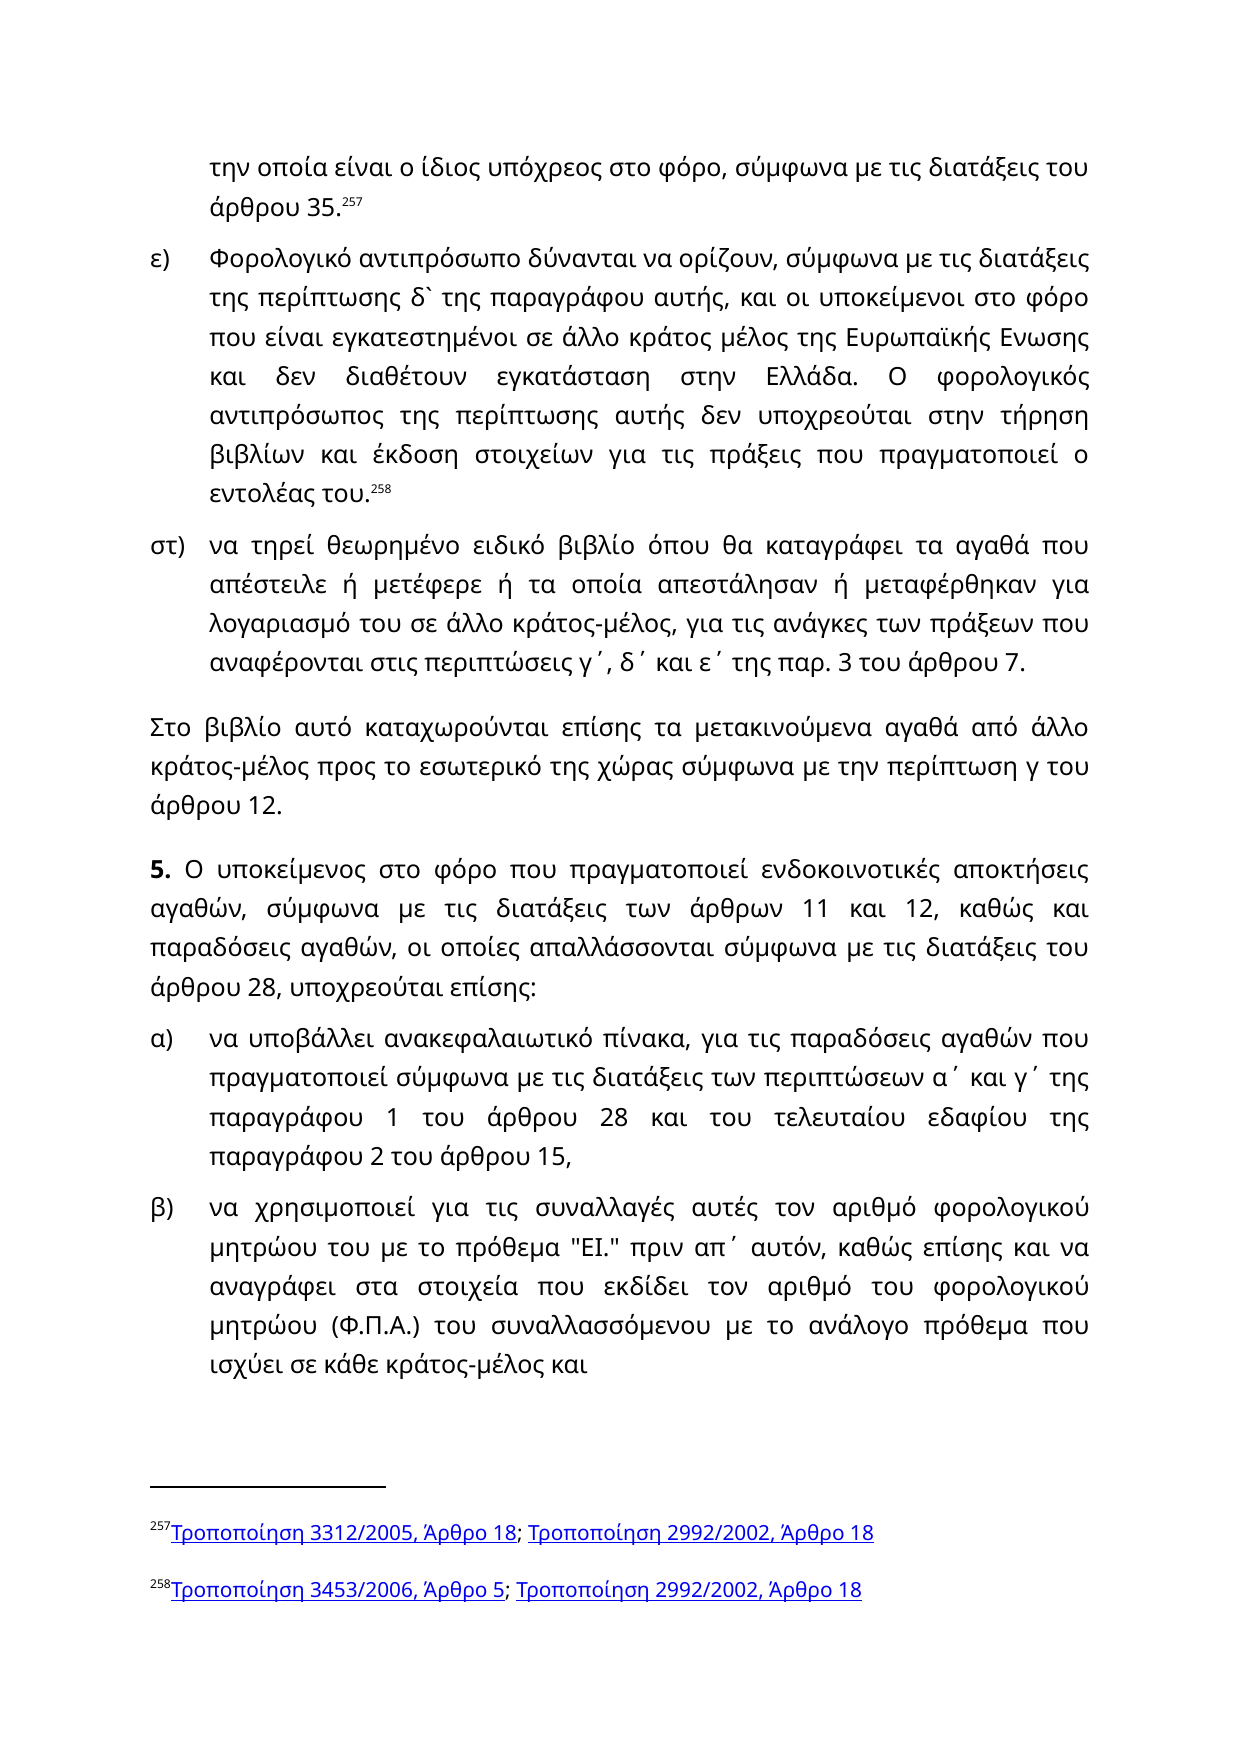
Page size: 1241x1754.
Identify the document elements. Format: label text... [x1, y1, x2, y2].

list ε) Φορολογικό αντιπρόσωπο δύνανται να ορίζουν, σύμφωνα με τις διατάξεις της περίπτωσης δ` της παραγράφου αυτής, και οι υποκείμενοι στο φόρο που είναι εγκατεστημένοι σε άλλο κράτος μέλος της Ευρωπαϊκής Ενωσης και δεν διαθέτουν εγκατάσταση στην Ελλάδα. Ο φορολογικός αντιπρόσωπος της περίπτωσης αυτής δεν υποχρεούται στην τήρηση βιβλίων και έκδοση στοιχείων για τις πράξεις που πραγματοποιεί ο εντολέας του. [150, 241, 1090, 510]
list την οποία είναι ο ίδιος υπόχρεος στο φόρο, σύμφωνα με τις διατάξεις του άρθρου 35. [150, 150, 1090, 223]
list στ) να τηρεί θεωρημένο ειδικό βιβλίο όπου θα καταγράφει τα αγαθά που απέστειλε ή μετέφερε ή τα οποία απεστάλησαν ή μεταφέρθηκαν για λογαριασμό του σε άλλο κράτος-μέλος, για τις ανάγκες των πράξεων που αναφέρονται στις περιπτώσεις γ΄, δ΄ και ε΄ της παρ. 3 του άρθρου 7. [150, 527, 1090, 679]
text Τροποποίηση 3312/2005, Άρθρο 18; Τροποποίηση 2992/2002, Άρθρο 18 [150, 1518, 1090, 1546]
text Στο βιβλίο αυτό καταχωρούνται επίσης τα μετακινούμενα αγαθά από άλλο κράτος-μέλος προς το εσωτερικό της χώρας σύμφωνα με την περίπτωση γ του άρθρου 12. [150, 709, 1090, 822]
list β) να χρησιμοποιεί για τις συναλλαγές αυτές τον αριθμό φορολογικού μητρώου του με το πρόθεμα "ΕΙ." πριν απ΄ αυτόν, καθώς επίσης και να αναγράφει στα στοιχεία που εκδίδει τον αριθμό του φορολογικού μητρώου (Φ.Π.Α.) του συναλλασσόμενου με το ανάλογο πρόθεμα που ισχύει σε κάθε κράτος-μέλος και [150, 1190, 1090, 1381]
text Τροποποίηση 3453/2006, Άρθρο 5; Τροποποίηση 2992/2002, Άρθρο 18 [150, 1576, 1090, 1604]
text 5. Ο υποκείμενος στο φόρο που πραγματοποιεί ενδοκοινοτικές αποκτήσεις αγαθών, σύμφωνα με τις διατάξεις των άρθρων 11 και 12, καθώς και παραδόσεις αγαθών, οι οποίες απαλλάσσονται σύμφωνα με τις διατάξεις του άρθρου 28, υποχρεούται επίσης: [150, 852, 1090, 1003]
list α) να υποβάλλει ανακεφαλαιωτικό πίνακα, για τις παραδόσεις αγαθών που πραγματοποιεί σύμφωνα με τις διατάξεις των περιπτώσεων α΄ και γ΄ της παραγράφου 1 του άρθρου 28 και του τελευταίου εδαφίου της παραγράφου 2 του άρθρου 15, [150, 1021, 1090, 1172]
